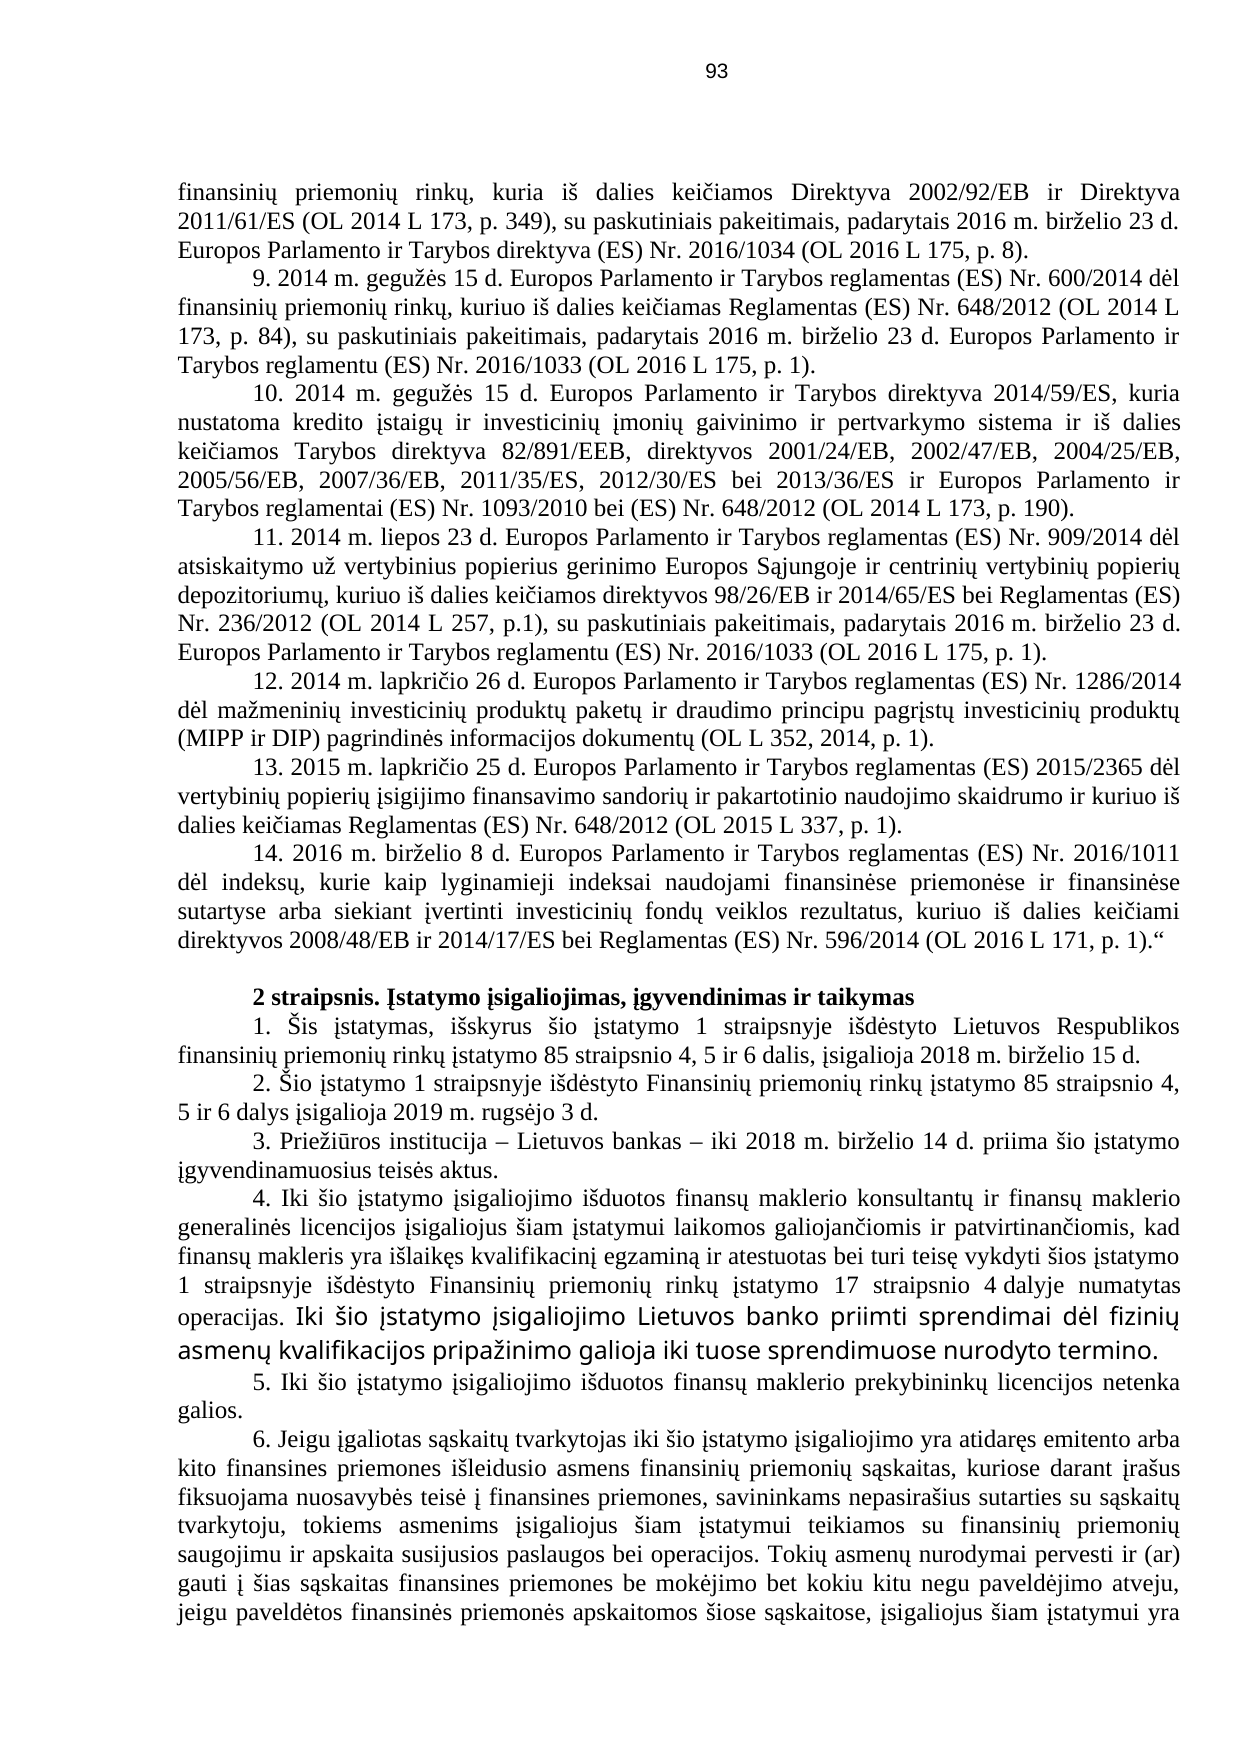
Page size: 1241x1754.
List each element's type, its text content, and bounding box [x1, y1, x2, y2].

text 2. Šio įstatymo 1 straipsnyje išdėstyto Finansinių priemonių rinkų įstatymo 85 straipsnio 4, 5 ir 6 dalys įsigalioja 2019 m. rugsėjo 3 d. [177, 1068, 1181, 1126]
text finansinių priemonių rinkų, kuria iš dalies keičiamos Direktyva 2002/92/EB ir Direktyva 2011/61/ES (OL 2014 L 173, p. 349), su paskutiniais pakeitimais, padarytais 2016 m. birželio 23 d. Europos Parlamento ir Tarybos direktyva (ES) Nr. 2016/1034 (OL 2016 L 175, p. 8). [177, 177, 1181, 263]
text 5. Iki šio įstatymo įsigaliojimo išduotos finansų maklerio prekybininkų licencijos netenka galios. [177, 1367, 1181, 1424]
text 9. 2014 m. gegužės 15 d. Europos Parlamento ir Tarybos reglamentas (ES) Nr. 600/2014 dėl finansinių priemonių rinkų, kuriuo iš dalies keičiamas Reglamentas (ES) Nr. 648/2012 (OL 2014 L 173, p. 84), su paskutiniais pakeitimais, padarytais 2016 m. birželio 23 d. Europos Parlamento ir Tarybos reglamentu (ES) Nr. 2016/1033 (OL 2016 L 175, p. 1). [177, 263, 1181, 378]
text 14. 2016 m. birželio 8 d. Europos Parlamento ir Tarybos reglamentas (ES) Nr. 2016/1011 dėl indeksų, kurie kaip lyginamieji indeksai naudojami finansinėse priemonėse ir finansinėse sutartyse arba siekiant įvertinti investicinių fondų veiklos rezultatus, kuriuo iš dalies keičiami direktyvos 2008/48/EB ir 2014/17/ES bei Reglamentas (ES) Nr. 596/2014 (OL 2016 L 171, p. 1).“ [177, 838, 1181, 953]
text 1. Šis įstatymas, išskyrus šio įstatymo 1 straipsnyje išdėstyto Lietuvos Respublikos finansinių priemonių rinkų įstatymo 85 straipsnio 4, 5 ir 6 dalis, įsigalioja 2018 m. birželio 15 d. [177, 1011, 1181, 1068]
text 13. 2015 m. lapkričio 25 d. Europos Parlamento ir Tarybos reglamentas (ES) 2015/2365 dėl vertybinių popierių įsigijimo finansavimo sandorių ir pakartotinio naudojimo skaidrumo ir kuriuo iš dalies keičiamas Reglamentas (ES) Nr. 648/2012 (OL 2015 L 337, p. 1). [177, 752, 1181, 838]
text 6. Jeigu įgaliotas sąskaitų tvarkytojas iki šio įstatymo įsigaliojimo yra atidaręs emitento arba kito finansines priemones išleidusio asmens finansinių priemonių sąskaitas, kuriose darant įrašus fiksuojama nuosavybės teisė į finansines priemones, savininkams nepasirašius sutarties su sąskaitų tvarkytoju, tokiems asmenims įsigaliojus šiam įstatymui teikiamos su finansinių priemonių saugojimu ir apskaita susijusios paslaugos bei operacijos. Tokių asmenų nurodymai pervesti ir (ar) gauti į šias sąskaitas finansines priemones be mokėjimo bet kokiu kitu negu paveldėjimo atveju, jeigu paveldėtos finansinės priemonės apskaitomos šiose sąskaitose, įsigaliojus šiam įstatymui yra [177, 1424, 1181, 1625]
text 2 straipsnis. Įstatymo įsigaliojimas, įgyvendinimas ir taikymas [177, 982, 1181, 1011]
text 3. Priežiūros institucija – Lietuvos bankas – iki 2018 m. birželio 14 d. priima šio įstatymo įgyvendinamuosius teisės aktus. [177, 1126, 1181, 1183]
text 12. 2014 m. lapkričio 26 d. Europos Parlamento ir Tarybos reglamentas (ES) Nr. 1286/2014 dėl mažmeninių investicinių produktų paketų ir draudimo principu pagrįstų investicinių produktų (MIPP ir DIP) pagrindinės informacijos dokumentų (OL L 352, 2014, p. 1). [177, 666, 1181, 752]
text 11. 2014 m. liepos 23 d. Europos Parlamento ir Tarybos reglamentas (ES) Nr. 909/2014 dėl atsiskaitymo už vertybinius popierius gerinimo Europos Sąjungoje ir centrinių vertybinių popierių depozitoriumų, kuriuo iš dalies keičiamos direktyvos 98/26/EB ir 2014/65/ES bei Reglamentas (ES) Nr. 236/2012 (OL 2014 L 257, p.1), su paskutiniais pakeitimais, padarytais 2016 m. birželio 23 d. Europos Parlamento ir Tarybos reglamentu (ES) Nr. 2016/1033 (OL 2016 L 175, p. 1). [177, 522, 1181, 666]
text 10. 2014 m. gegužės 15 d. Europos Parlamento ir Tarybos direktyva 2014/59/ES, kuria nustatoma kredito įstaigų ir investicinių įmonių gaivinimo ir pertvarkymo sistema ir iš dalies keičiamos Tarybos direktyva 82/891/EEB, direktyvos 2001/24/EB, 2002/47/EB, 2004/25/EB, 2005/56/EB, 2007/36/EB, 2011/35/ES, 2012/30/ES bei 2013/36/ES ir Europos Parlamento ir Tarybos reglamentai (ES) Nr. 1093/2010 bei (ES) Nr. 648/2012 (OL 2014 L 173, p. 190). [177, 378, 1181, 522]
text 4. Iki šio įstatymo įsigaliojimo išduotos finansų maklerio konsultantų ir finansų maklerio generalinės licencijos įsigaliojus šiam įstatymui laikomos galiojančiomis ir patvirtinančiomis, kad finansų makleris yra išlaikęs kvalifikacinį egzaminą ir atestuotas bei turi teisę vykdyti šios įstatymo 1 straipsnyje išdėstyto Finansinių priemonių rinkų įstatymo 17 straipsnio 4 dalyje numatytas operacijas. Iki šio įstatymo įsigaliojimo Lietuvos banko priimti sprendimai dėl fizinių asmenų kvalifikacijos pripažinimo galioja iki tuose sprendimuose nurodyto termino. [177, 1183, 1181, 1367]
